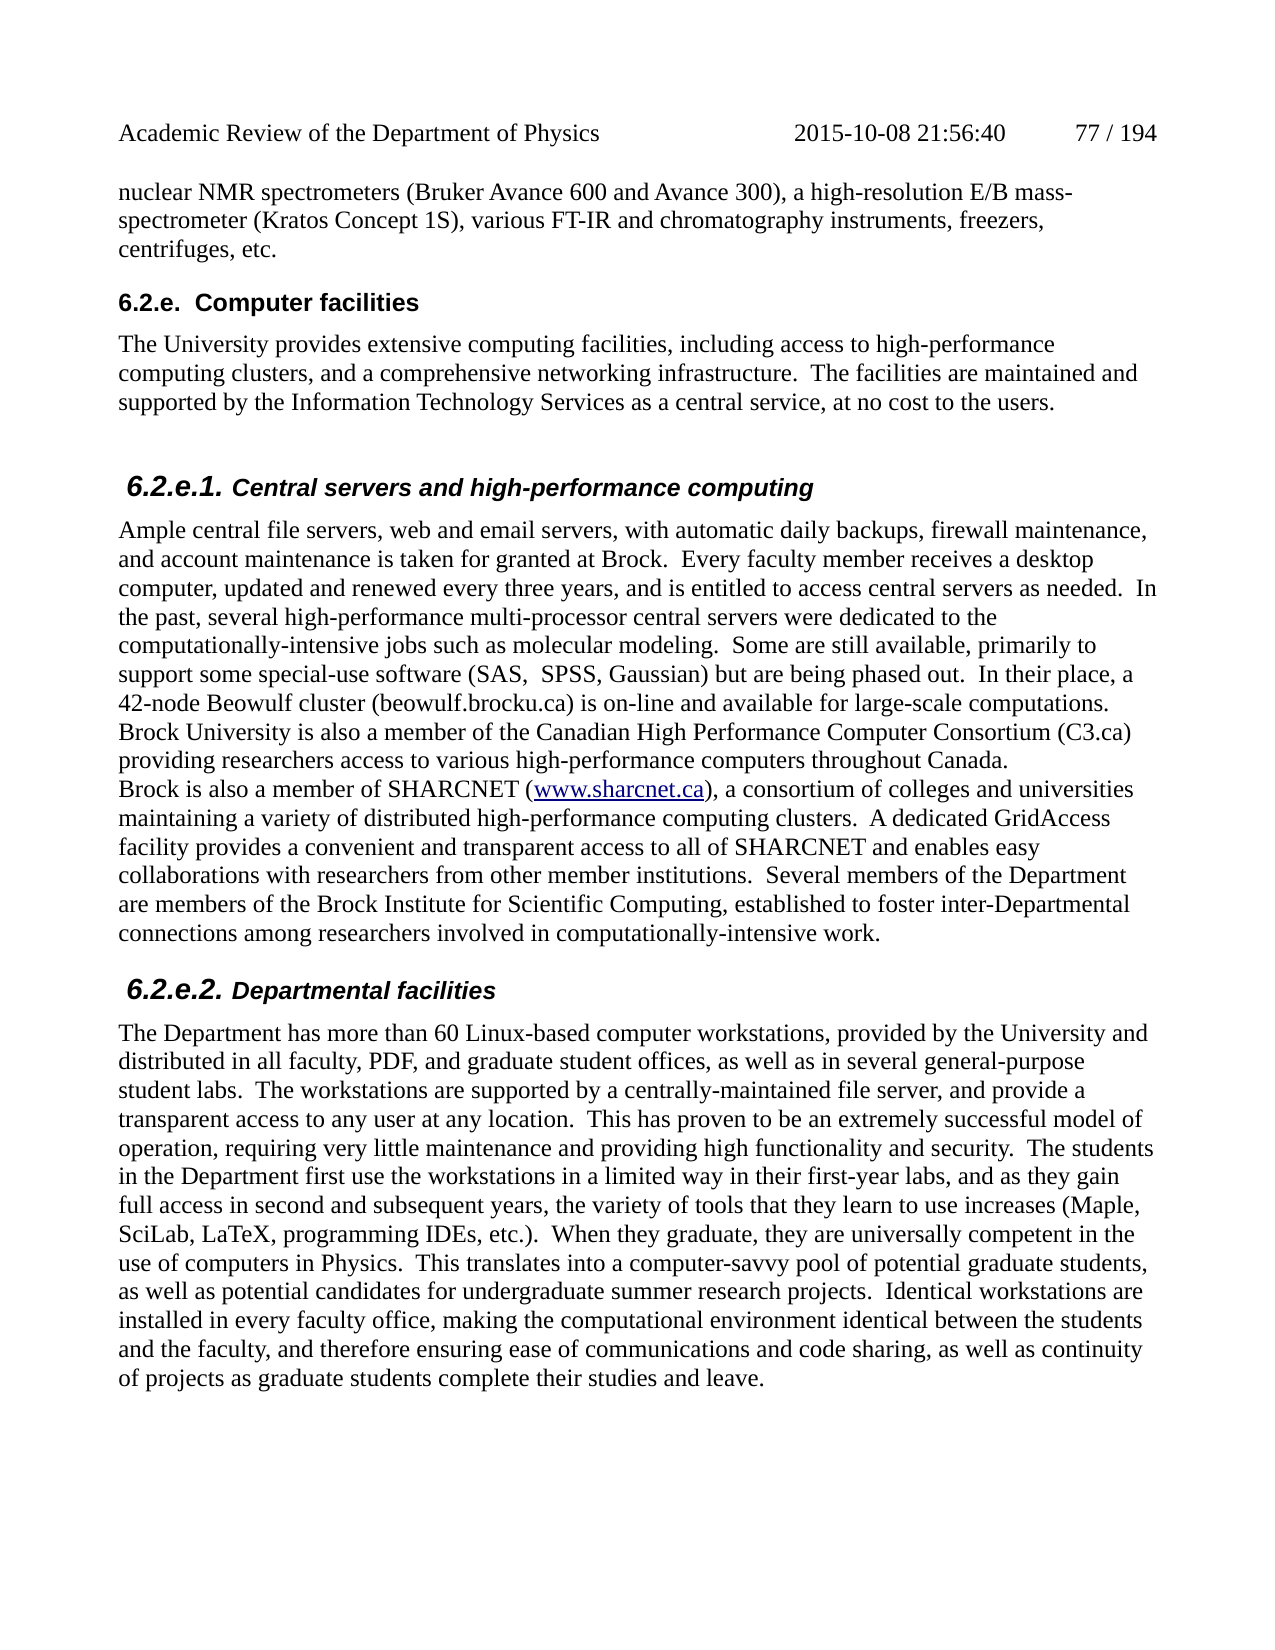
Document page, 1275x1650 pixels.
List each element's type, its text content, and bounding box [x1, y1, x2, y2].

text Ample central file servers, web and email servers, with automatic daily backups, firewall maintenance, and account maintenance is taken for granted at Brock. Every faculty member receives a desktop computer, updated and renewed every three years, and is entitled to access central servers as needed. In the past, several high-performance multi-processor central servers were dedicated to the computationally-intensive jobs such as molecular modeling. Some are still available, primarily to support some special-use software (SAS, SPSS, Gaussian) but are being phased out. In their place, a 42-node Beowulf cluster (beowulf.brocku.ca) is on-line and available for large-scale computations. Brock University is also a member of the Canadian High Performance Computer Consortium (C3.ca) providing researchers access to various high-performance computers throughout Canada. [118, 515, 1157, 774]
text nuclear NMR spectrometers (Bruker Avance 600 and Avance 300), a high-resolution E/B mass-spectrometer (Kratos Concept 1S), various FT-IR and chromatography instruments, freezers, centrifuges, etc. [118, 177, 1157, 263]
subtitle Central servers and high-performance computing [118, 469, 1157, 503]
text Brock is also a member of SHARCNET (www.sharcnet.ca), a consortium of colleges and universities maintaining a variety of distributed high-performance computing clusters. A dedicated GridAccess facility provides a convenient and transparent access to all of SHARCNET and enables easy collaborations with researchers from other member institutions. Several members of the Department are members of the Brock Institute for Scientific Computing, established to foster inter-Departmental connections among researchers involved in computationally-intensive work. [118, 774, 1157, 947]
subtitle Computer facilities [118, 288, 1157, 317]
text The Department has more than 60 Linux-based computer workstations, provided by the University and distributed in all faculty, PDF, and graduate student offices, as well as in several general-purpose student labs. The workstations are supported by a centrally-maintained file server, and provide a transparent access to any user at any location. This has proven to be an extremely successful model of operation, requiring very little maintenance and providing high functionality and security. The students in the Department first use the workstations in a limited way in their first-year labs, and as they gain full access in second and subsequent years, the variety of tools that they learn to use increases (Maple, SciLab, LaTeX, programming IDEs, etc.). When they graduate, they are universally competent in the use of computers in Physics. This translates into a computer-savvy pool of potential graduate students, as well as potential candidates for undergraduate summer research projects. Identical workstations are installed in every faculty office, making the computational environment identical between the students and the faculty, and therefore ensuring ease of communications and code sharing, as well as continuity of projects as graduate students complete their studies and leave. [118, 1018, 1157, 1391]
subtitle Departmental facilities [118, 972, 1157, 1005]
text The University provides extensive computing facilities, including access to high-performance computing clusters, and a comprehensive networking infrastructure. The facilities are maintained and supported by the Information Technology Services as a central service, at no cost to the users. [118, 329, 1157, 416]
